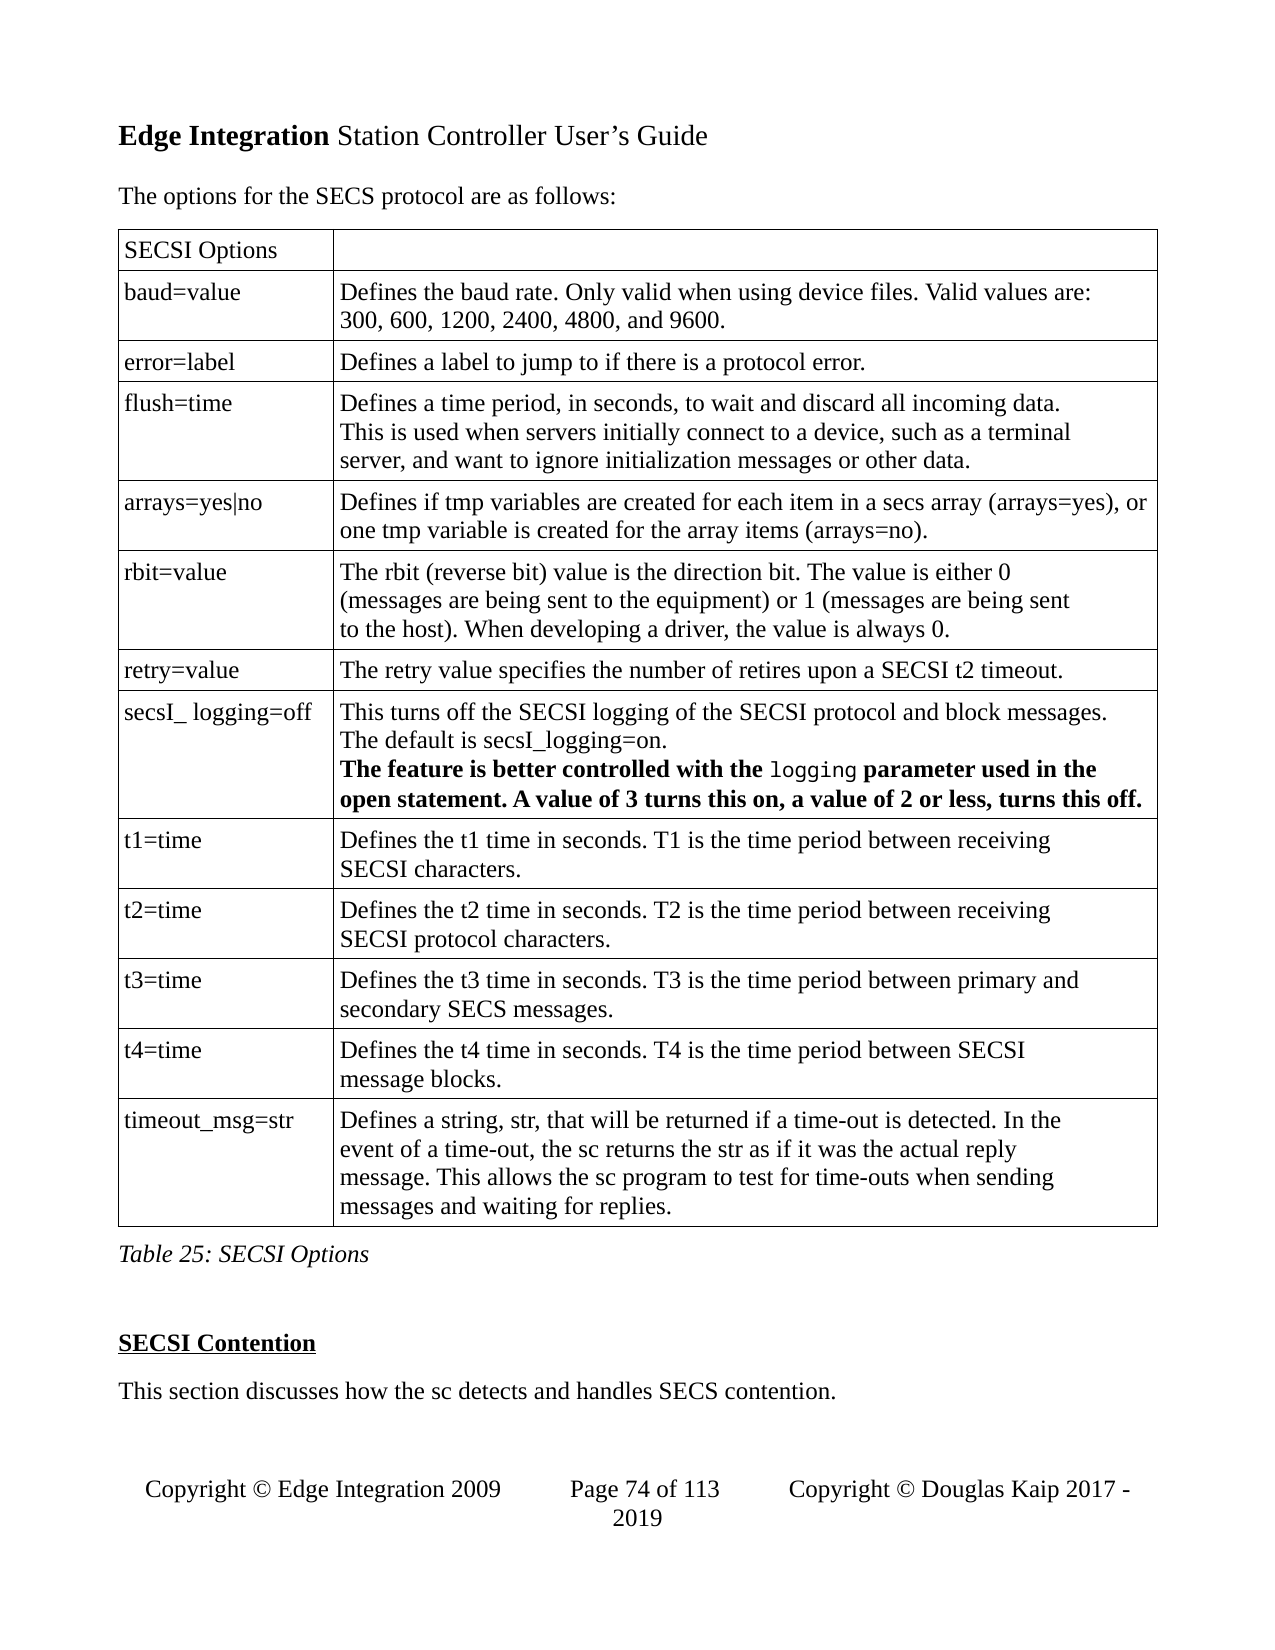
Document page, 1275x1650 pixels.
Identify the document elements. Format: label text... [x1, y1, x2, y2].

table_header SECSI Options [119, 230, 333, 270]
table_cell Defines the t2 time in seconds. T2 is the time period between receiving SECSI protocol characters. [334, 889, 1157, 958]
table_cell The rbit (reverse bit) value is the direction bit. The value is either 0 (messages are being sent to the equipment) or 1 (messages are being sent to the host). When developing a driver, the value is always 0. [334, 551, 1157, 649]
text The options for the SECS protocol are as follows: [118, 181, 1157, 210]
table_cell timeout_msg=str [119, 1099, 333, 1226]
table_header [334, 230, 1157, 270]
table_cell retry=value [119, 650, 333, 690]
text Table 25: SECSI Options [118, 1239, 1157, 1268]
table_cell t3=time [119, 959, 333, 1028]
text This section discusses how the sc detects and handles SECS contention. [118, 1376, 1157, 1404]
table_cell baud=value [119, 271, 333, 340]
table_cell Defines a label to jump to if there is a protocol error. [334, 341, 1157, 381]
table_cell t1=time [119, 819, 333, 888]
table_cell rbit=value [119, 551, 333, 649]
table_cell Defines the t3 time in seconds. T3 is the time period between primary and secondary SECS messages. [334, 959, 1157, 1028]
table_cell secsI_ logging=off [119, 691, 333, 818]
text SECSI Contention [118, 1328, 1157, 1357]
table_cell Defines the t4 time in seconds. T4 is the time period between SECSI message blocks. [334, 1029, 1157, 1098]
table_cell Defines a string, str, that will be returned if a time-out is detected. In the event of a time-out, the sc returns the str as if it was the actual reply message. This allows the sc program to test for time-outs when sending messages and waiting for replies. [334, 1099, 1157, 1226]
table_cell flush=time [119, 382, 333, 480]
table_cell Defines if tmp variables are created for each item in a secs array (arrays=yes), or one tmp variable is created for the array items (arrays=no). [334, 481, 1157, 550]
table_cell Defines the baud rate. Only valid when using device files. Valid values are: 300, 600, 1200, 2400, 4800, and 9600. [334, 271, 1157, 340]
table_cell arrays=yes|no [119, 481, 333, 550]
table_cell error=label [119, 341, 333, 381]
table_cell t2=time [119, 889, 333, 958]
table_cell Defines the t1 time in seconds. T1 is the time period between receiving SECSI characters. [334, 819, 1157, 888]
table_cell t4=time [119, 1029, 333, 1098]
table_cell Defines a time period, in seconds, to wait and discard all incoming data. This is used when servers initially connect to a device, such as a terminal server, and want to ignore initialization messages or other data. [334, 382, 1157, 480]
table_cell This turns off the SECSI logging of the SECSI protocol and block messages. The default is secsI_logging=on. The feature is better controlled with the logging parameter used in the open statement. A value of 3 turns this on, a value of 2 or less, turns this off. [334, 691, 1157, 818]
table_cell The retry value specifies the number of retires upon a SECSI t2 timeout. [334, 650, 1157, 690]
